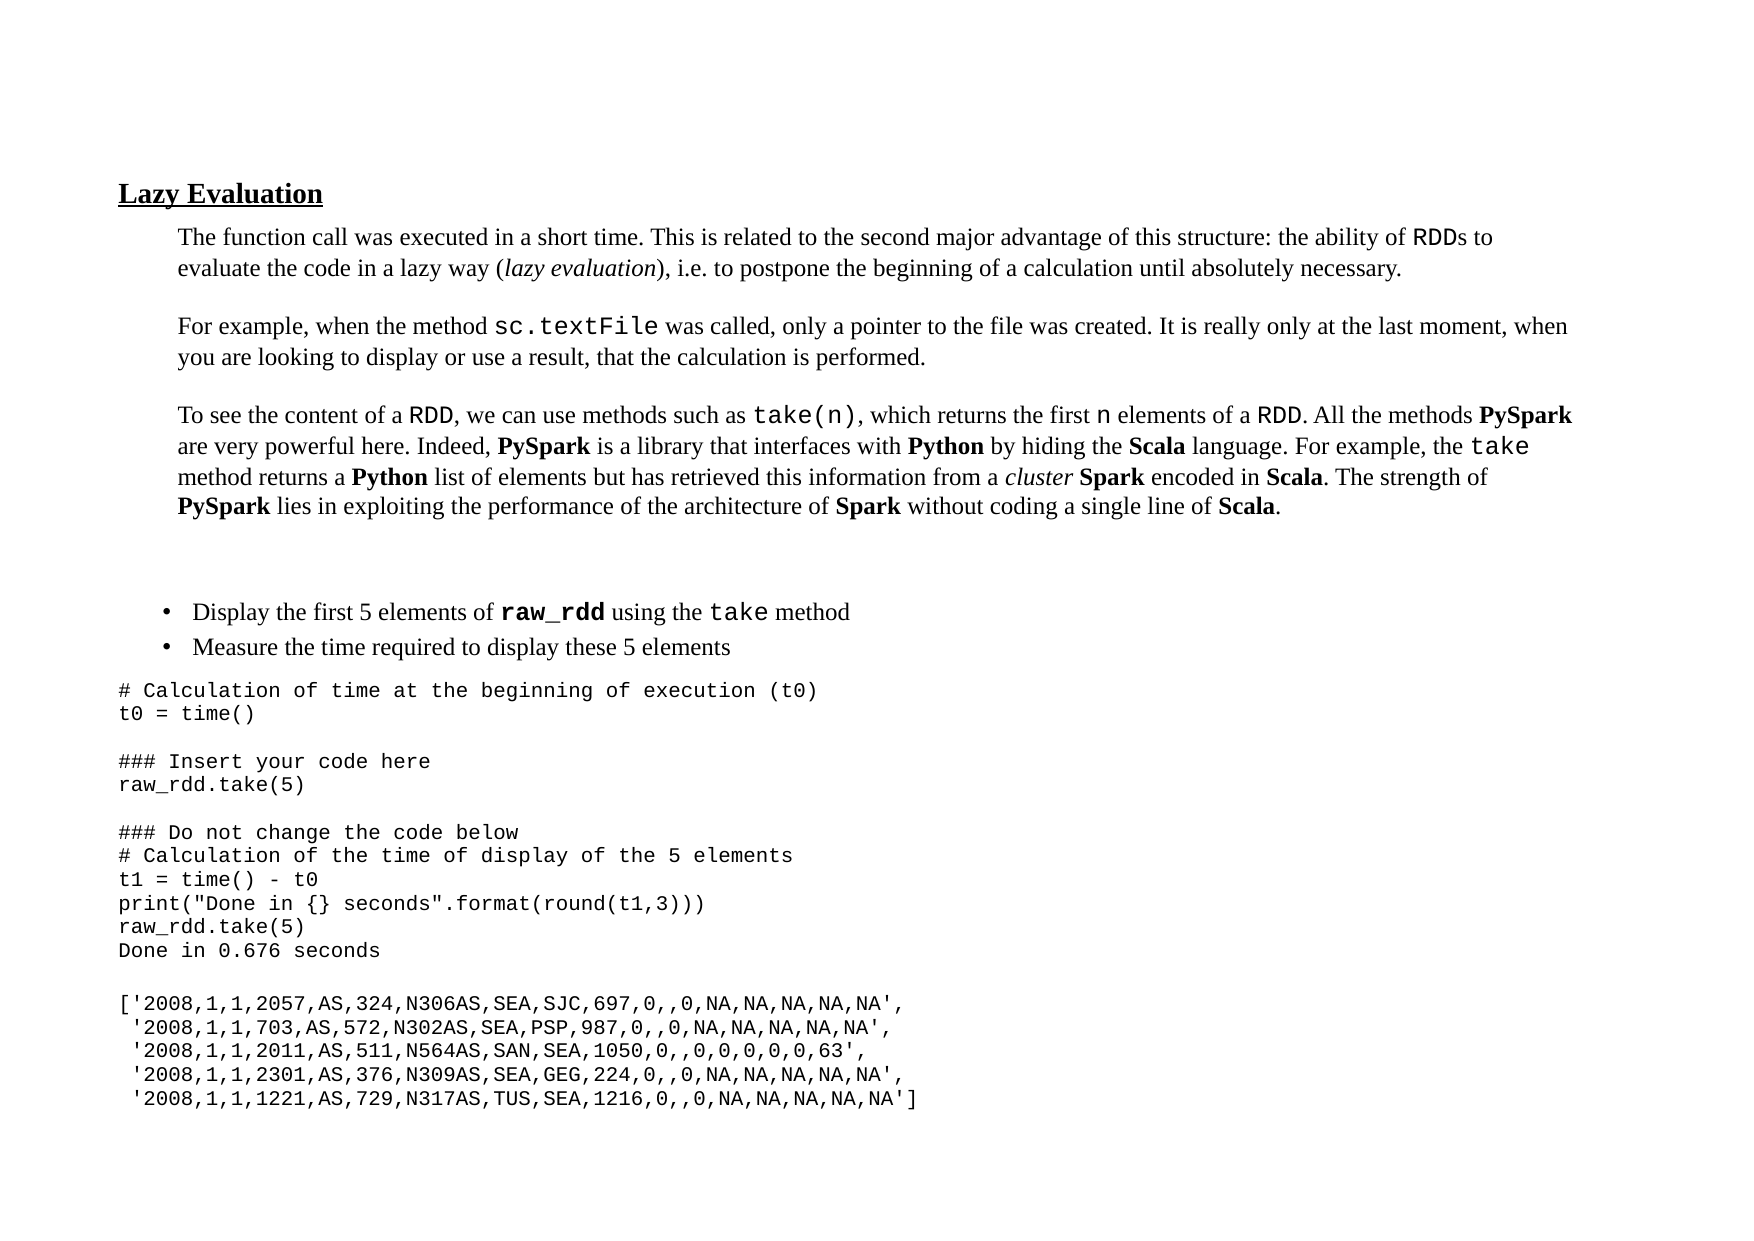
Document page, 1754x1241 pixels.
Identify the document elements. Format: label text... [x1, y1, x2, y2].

text print("Done in {} seconds".format(round(t1,3))) [118, 893, 1636, 916]
text ['2008,1,1,2057,AS,324,N306AS,SEA,SJC,697,0,,0,NA,NA,NA,NA,NA', [118, 993, 1636, 1017]
text # Calculation of the time of display of the 5 elements [118, 845, 1636, 869]
text To see the content of a RDD, we can use methods such as take(n), which returns the first n elements of a RDD. All the methods PySpark are very powerful here. Indeed, PySpark is a library that interfaces with Python by hiding the Scala language. For example, the take method returns a Python list of elements but has retrieved this information from a cluster Spark encoded in Scala. The strength of PySpark lies in exploiting the performance of the architecture of Spark without coding a single line of Scala. [177, 401, 1577, 520]
text '2008,1,1,1221,AS,729,N317AS,TUS,SEA,1216,0,,0,NA,NA,NA,NA,NA'] [118, 1088, 1636, 1111]
list Measure the time required to display these 5 elements [162, 632, 1636, 661]
text ### Do not change the code below [118, 822, 1636, 845]
text '2008,1,1,703,AS,572,N302AS,SEA,PSP,987,0,,0,NA,NA,NA,NA,NA', [118, 1017, 1636, 1040]
text '2008,1,1,2301,AS,376,N309AS,SEA,GEG,224,0,,0,NA,NA,NA,NA,NA', [118, 1064, 1636, 1088]
text t0 = time() [118, 703, 1636, 727]
text t1 = time() - t0 [118, 869, 1636, 893]
text # Calculation of time at the beginning of execution (t0) [118, 680, 1636, 703]
text raw_rdd.take(5) [118, 774, 1636, 798]
text ### Insert your code here [118, 751, 1636, 774]
list Display the first 5 elements of raw_rdd using the take method [162, 597, 1636, 628]
text Done in 0.676 seconds [118, 940, 1636, 963]
text '2008,1,1,2011,AS,511,N564AS,SAN,SEA,1050,0,,0,0,0,0,0,63', [118, 1040, 1636, 1064]
text The function call was executed in a short time. This is related to the second major advantage of this structure: the ability of RDDs to evaluate the code in a lazy way (lazy evaluation), i.e. to postpone the beginning of a calculation until absolutely necessary. [177, 222, 1577, 282]
text For example, when the method sc.textFile was called, only a pointer to the file was created. It is really only at the last moment, when you are looking to display or use a result, that the calculation is performed. [177, 311, 1577, 371]
text raw_rdd.take(5) [118, 916, 1636, 940]
subtitle Lazy Evaluation [118, 176, 1636, 210]
